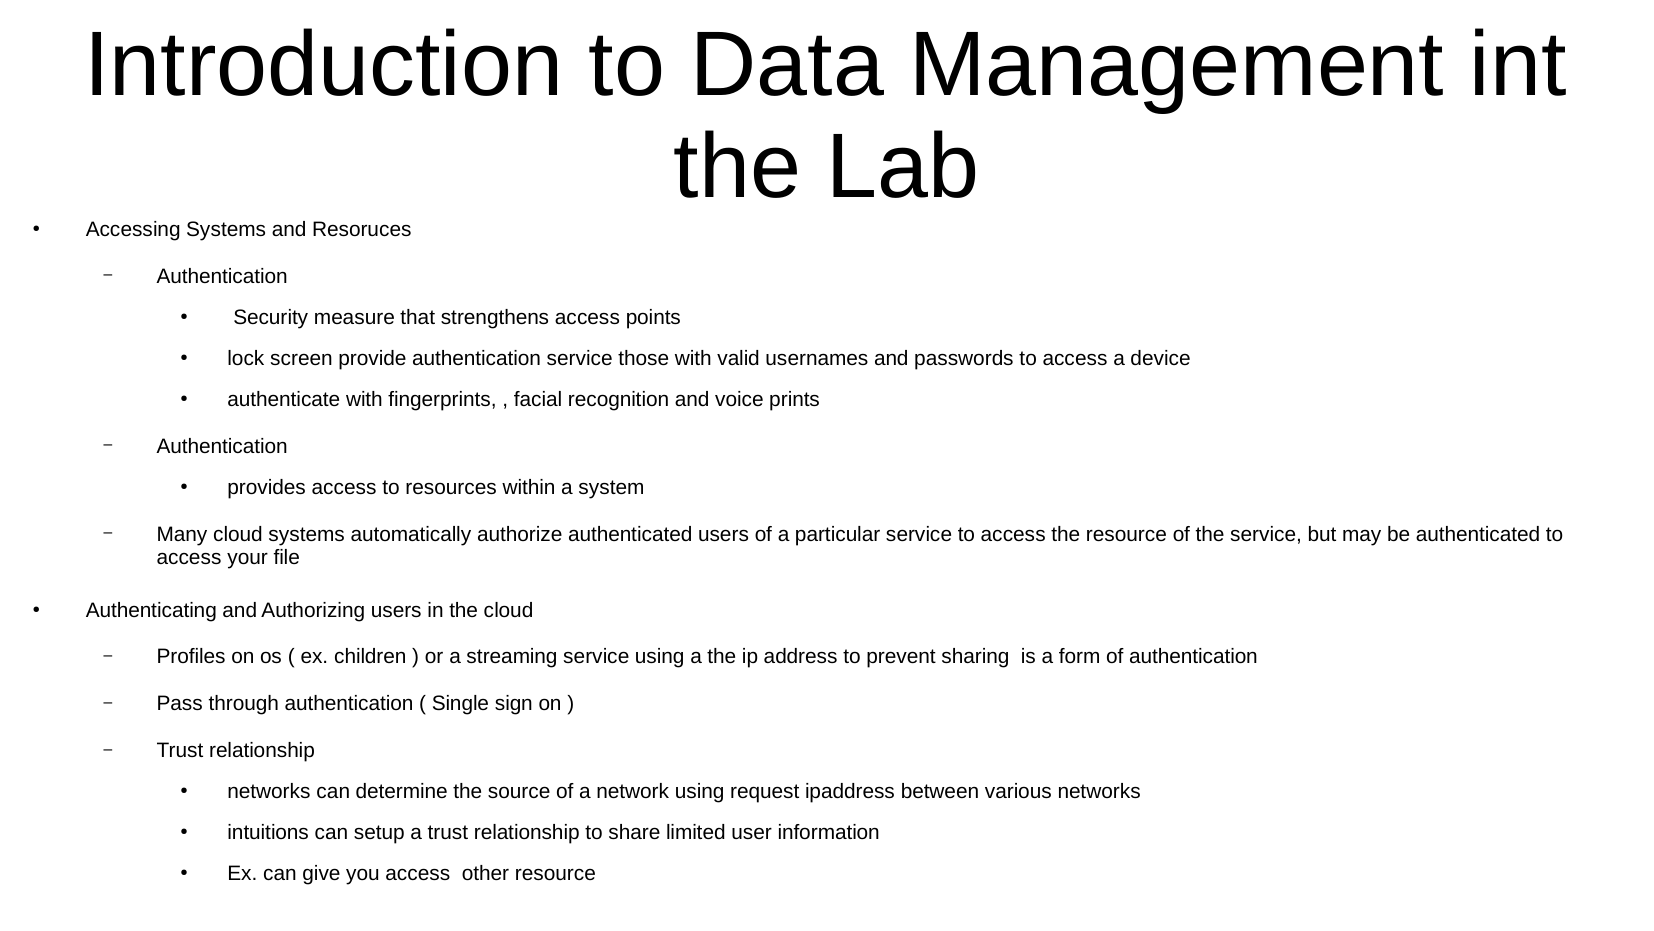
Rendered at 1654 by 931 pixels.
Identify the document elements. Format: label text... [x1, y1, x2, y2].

title Introduction to Data Management int the Lab [82, 12, 1571, 217]
list Accessing Systems and Resoruces Authentication Security measure that strengthens access points lock screen provide authentication service those with valid usernames and passwords to access a device authenticate with fingerprints, , facial recognition and voice prints Authentication provides access to resources within a system Many cloud systems automatically authorize authenticated users of a particular service to access the resource of the service, but may be authenticated to access your file Authenticating and Authorizing users in the cloud Profiles on os ( ex. children ) or a streaming service using a the ip address to prevent sharing is a form of authentication Pass through authentication ( Single sign on ) Trust relationship networks can determine the source of a network using request ipaddress between various networks intuitions can setup a trust relationship to share limited user information Ex. can give you access other resource [15, 217, 1571, 916]
